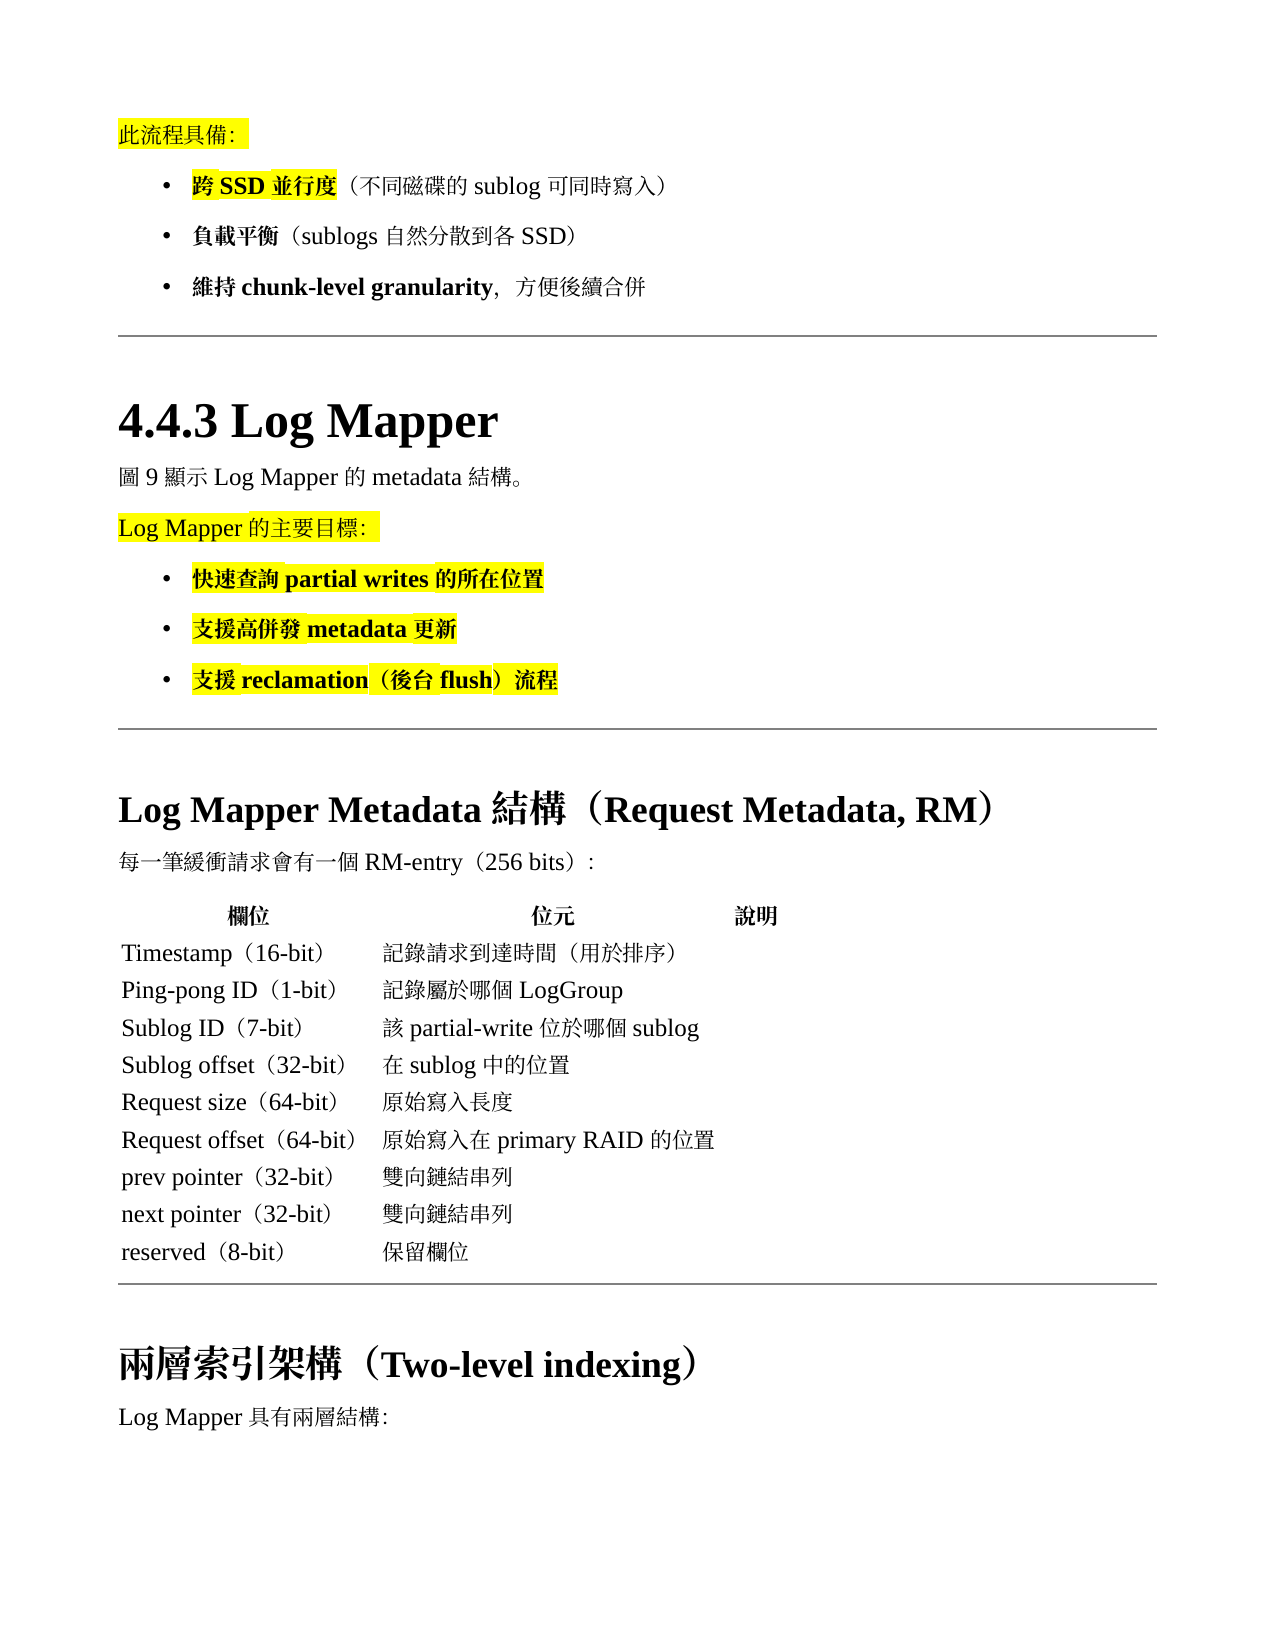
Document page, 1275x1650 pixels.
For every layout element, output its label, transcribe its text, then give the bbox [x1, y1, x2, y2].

table_cell [726, 1157, 785, 1194]
table_cell Request size（64-bit） [118, 1083, 379, 1120]
table_cell [726, 1232, 785, 1269]
table_header 欄位 [118, 896, 379, 933]
text Log Mapper 的主要目標： [118, 511, 1157, 542]
table_cell [726, 1008, 785, 1045]
table_cell Ping-pong ID（1-bit） [118, 971, 379, 1008]
table_cell 記錄屬於哪個 LogGroup [379, 971, 726, 1008]
table_cell 原始寫入在 primary RAID 的位置 [379, 1120, 726, 1157]
table_cell Request offset（64-bit） [118, 1120, 379, 1157]
list 支援 reclamation（後台 flush）流程 [162, 663, 1157, 695]
list 維持 chunk-level granularity，方便後續合併 [162, 270, 1157, 302]
text 圖 9 顯示 Log Mapper 的 metadata 結構。 [118, 460, 1157, 492]
table_cell 記錄請求到達時間（用於排序） [379, 934, 726, 971]
table_cell 雙向鏈結串列 [379, 1195, 726, 1232]
table_cell 保留欄位 [379, 1232, 726, 1269]
table_cell [726, 971, 785, 1008]
table_cell [726, 1120, 785, 1157]
subtitle 兩層索引架構（Two-level indexing） [118, 1334, 1157, 1388]
list 跨 SSD 並行度（不同磁碟的 sublog 可同時寫入） [162, 169, 1157, 200]
table_header 位元 [379, 896, 726, 933]
table_cell reserved（8-bit） [118, 1232, 379, 1269]
text 此流程具備： [118, 118, 1157, 149]
text Log Mapper 具有兩層結構： [118, 1401, 1157, 1432]
table_cell [726, 1195, 785, 1232]
list 快速查詢 partial writes 的所在位置 [162, 562, 1157, 593]
subtitle 4.4.3 Log Mapper [118, 390, 1157, 448]
list 負載平衡（sublogs 自然分散到各 SSD） [162, 219, 1157, 251]
text 每一筆緩衝請求會有一個 RM-entry（256 bits）： [118, 845, 1157, 877]
table_header 說明 [726, 896, 785, 933]
table_cell 雙向鏈結串列 [379, 1157, 726, 1194]
table_cell next pointer（32-bit） [118, 1195, 379, 1232]
table_cell prev pointer（32-bit） [118, 1157, 379, 1194]
table_cell [726, 1045, 785, 1083]
subtitle Log Mapper Metadata 結構（Request Metadata, RM） [118, 779, 1157, 833]
table_cell 在 sublog 中的位置 [379, 1045, 726, 1083]
list 支援高併發 metadata 更新 [162, 612, 1157, 644]
table_cell Sublog ID（7-bit） [118, 1008, 379, 1045]
table_cell Timestamp（16-bit） [118, 934, 379, 971]
table_cell 原始寫入長度 [379, 1083, 726, 1120]
table_cell 該 partial-write 位於哪個 sublog [379, 1008, 726, 1045]
table_cell [726, 1083, 785, 1120]
table_cell Sublog offset（32-bit） [118, 1045, 379, 1083]
table_cell [726, 934, 785, 971]
